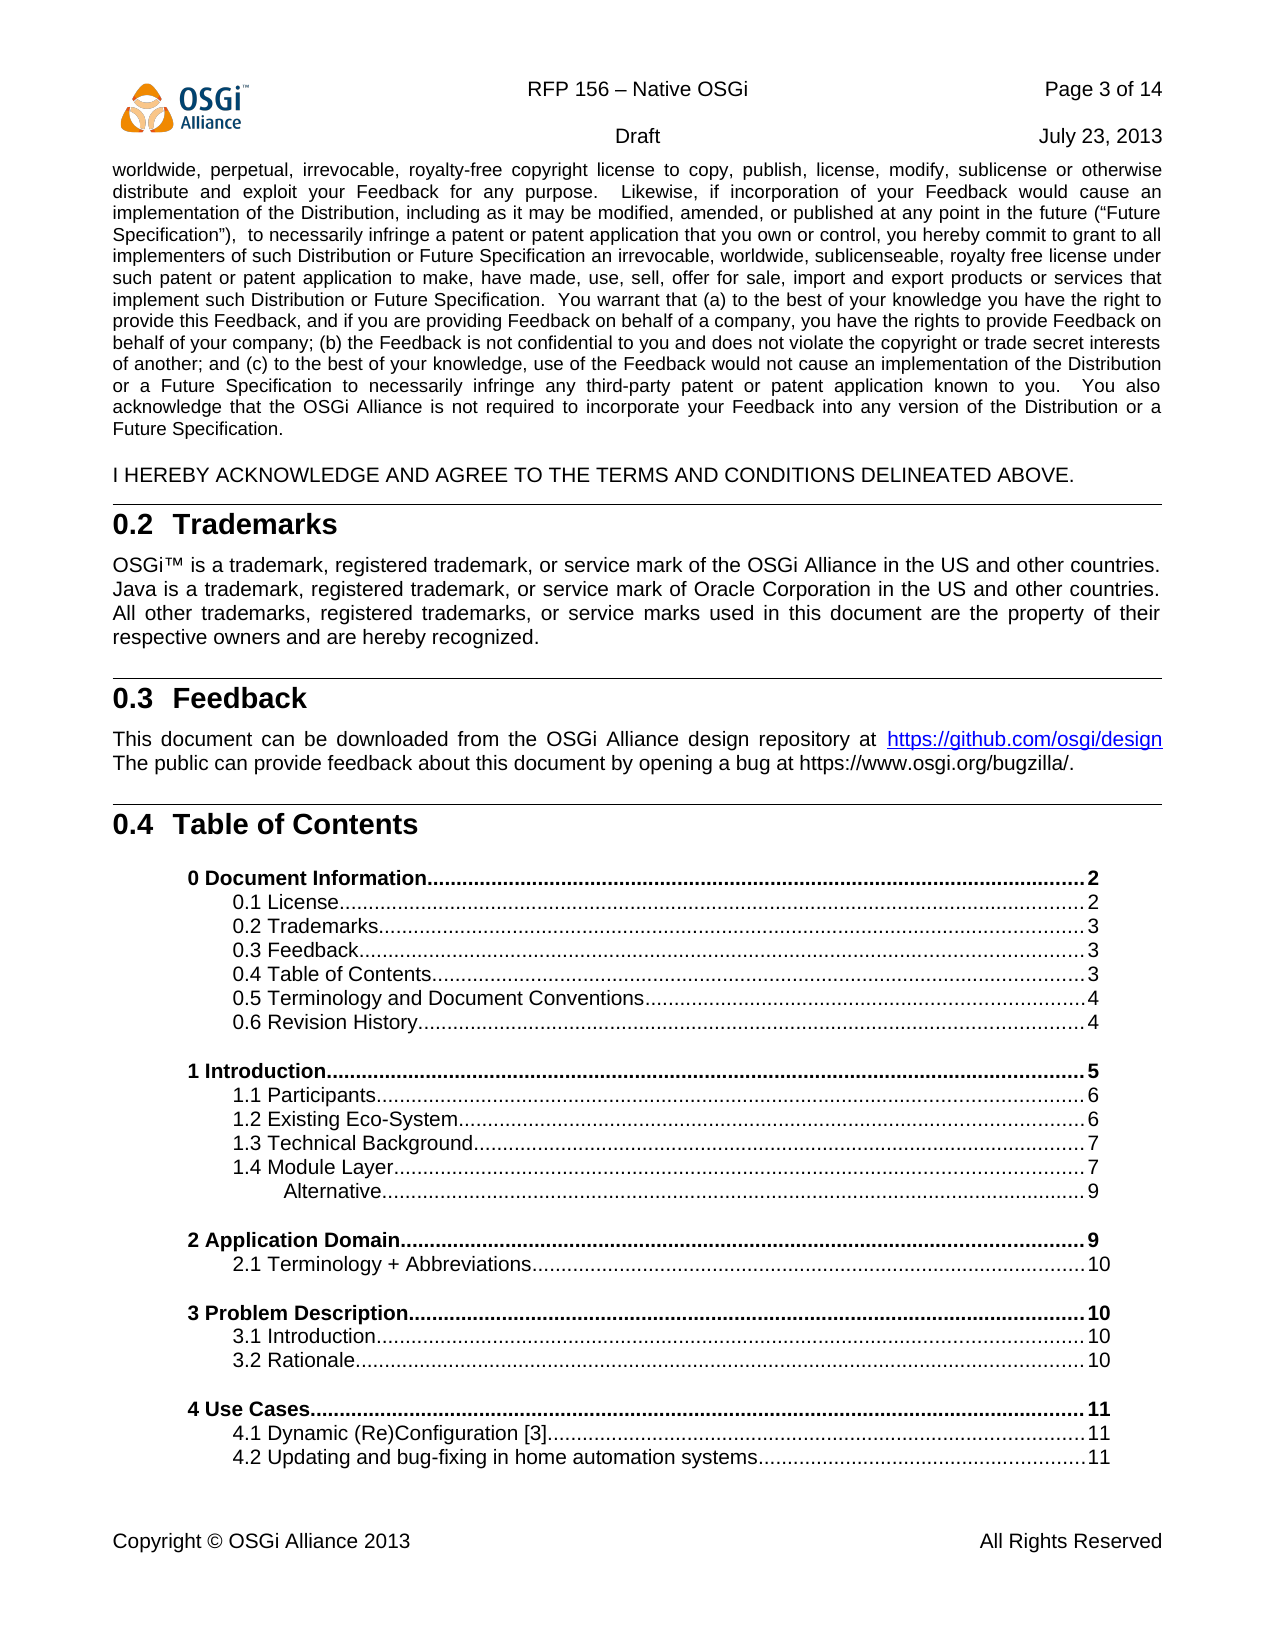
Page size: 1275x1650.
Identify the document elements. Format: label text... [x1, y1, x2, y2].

subtitle Trademarks [112, 505, 1162, 541]
text Alternative 9 [277, 1178, 1162, 1202]
text This document can be downloaded from the OSGi Alliance design repository at https://github.com/osgi/design The public can provide feedback about this document by opening a bug at https://www.osgi.org/bugzilla/. [112, 727, 1162, 775]
text 1 Introduction 5 [187, 1059, 1162, 1083]
text 4.1 Dynamic (Re)Configuration [3]. 11 [232, 1421, 1162, 1445]
text worldwide, perpetual, irrevocable, royalty-free copyright license to copy, publish, license, modify, sublicense or otherwise distribute and exploit your Feedback for any purpose. Likewise, if incorporation of your Feedback would cause an implementation of the Distribution, including as it may be modified, amended, or published at any point in the future (“Future Specification”), to necessarily infringe a patent or patent application that you own or control, you hereby commit to grant to all implementers of such Distribution or Future Specification an irrevocable, worldwide, sublicenseable, royalty free license under such patent or patent application to make, have made, use, sell, offer for sale, import and export products or services that implement such Distribution or Future Specification. You warrant that (a) to the best of your knowledge you have the right to provide this Feedback, and if you are providing Feedback on behalf of a company, you have the rights to provide Feedback on behalf of your company; (b) the Feedback is not confidential to you and does not violate the copyright or trade secret interests of another; and (c) to the best of your knowledge, use of the Feedback would not cause an implementation of the Distribution or a Future Specification to necessarily infringe any third-party patent or patent application known to you. You also acknowledge that the OSGi Alliance is not required to incorporate your Feedback into any version of the Distribution or a Future Specification. [112, 159, 1162, 439]
subtitle Feedback [112, 679, 1162, 715]
text 4 Use Cases 11 [187, 1397, 1162, 1421]
text 0.4 Table of Contents 3 [232, 962, 1162, 986]
text 0 Document Information 2 [187, 866, 1162, 890]
text I HEREBY ACKNOWLEDGE AND AGREE TO THE TERMS AND CONDITIONS DELINEATED ABOVE. [112, 463, 1162, 487]
text 2 Application Domain 9 [187, 1227, 1162, 1251]
text 0.6 Revision History 4 [232, 1010, 1162, 1034]
text 0.3 Feedback 3 [232, 938, 1162, 962]
text OSGi™ is a trademark, registered trademark, or service mark of the OSGi Alliance in the US and other countries. Java is a trademark, registered trademark, or service mark of Oracle Corporation in the US and other countries. All other trademarks, registered trademarks, or service marks used in this document are the property of their respective owners and are hereby recognized. [112, 553, 1162, 649]
subtitle Table of Contents [112, 805, 1162, 841]
picture [113, 76, 257, 140]
text 3.2 Rationale 10 [232, 1348, 1162, 1372]
text 4.2 Updating and bug-fixing in home automation systems 11 [232, 1445, 1162, 1469]
text 0.1 License 2 [232, 890, 1162, 914]
text 1.1 Participants 6 [232, 1083, 1162, 1107]
text 3.1 Introduction 10 [232, 1324, 1162, 1348]
text 0.5 Terminology and Document Conventions 4 [232, 986, 1162, 1010]
text 1.3 Technical Background 7 [232, 1131, 1162, 1154]
text 0.2 Trademarks 3 [232, 914, 1162, 938]
text 3 Problem Description 10 [187, 1300, 1162, 1324]
text 1.2 Existing Eco-System 6 [232, 1107, 1162, 1131]
text 2.1 Terminology + Abbreviations 10 [232, 1251, 1162, 1275]
text 1.4 Module Layer 7 [232, 1154, 1162, 1178]
